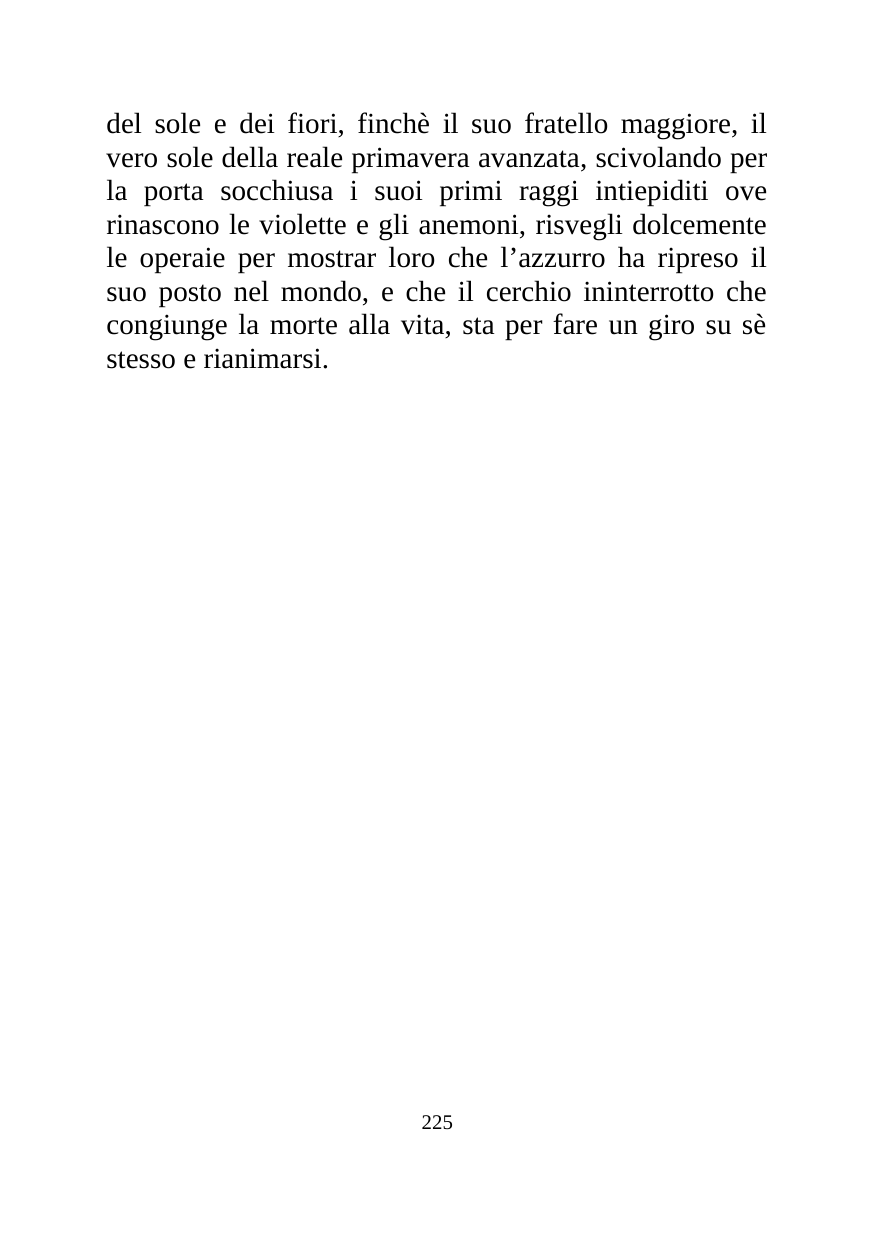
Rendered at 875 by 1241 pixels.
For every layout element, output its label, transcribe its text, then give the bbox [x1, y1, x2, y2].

text del sole e dei fiori, finchè il suo fratello maggiore, il vero sole della reale primavera avanzata, scivolando per la porta socchiusa i suoi primi raggi intiepiditi ove rinascono le violette e gli anemoni, risvegli dolcemente le operaie per mostrar loro che l’azzurro ha ripreso il suo posto nel mondo, e che il cerchio ininterrotto che congiunge la morte alla vita, sta per fare un giro su sè stesso e rianimarsi. [106, 106, 768, 374]
